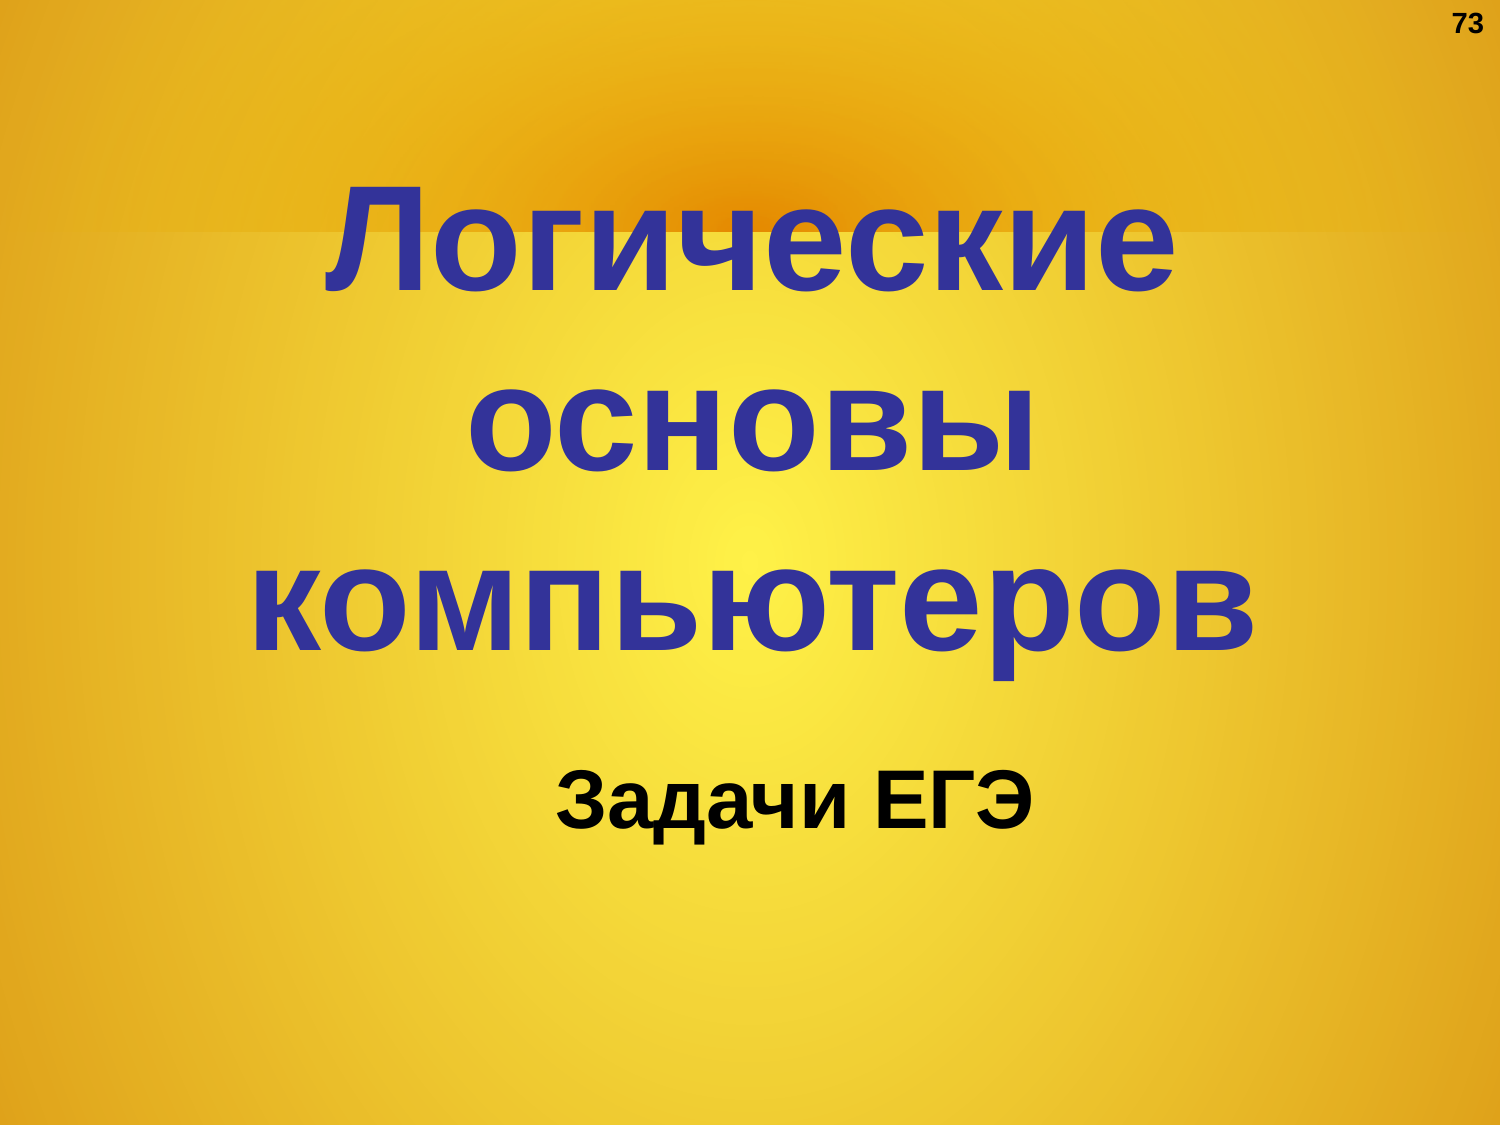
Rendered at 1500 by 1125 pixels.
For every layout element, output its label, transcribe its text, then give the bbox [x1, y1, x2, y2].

subtitle Задачи ЕГЭ [94, 756, 1468, 986]
title Логические основы компьютеров [37, 286, 1469, 534]
text_box [1148, 0, 1499, 75]
